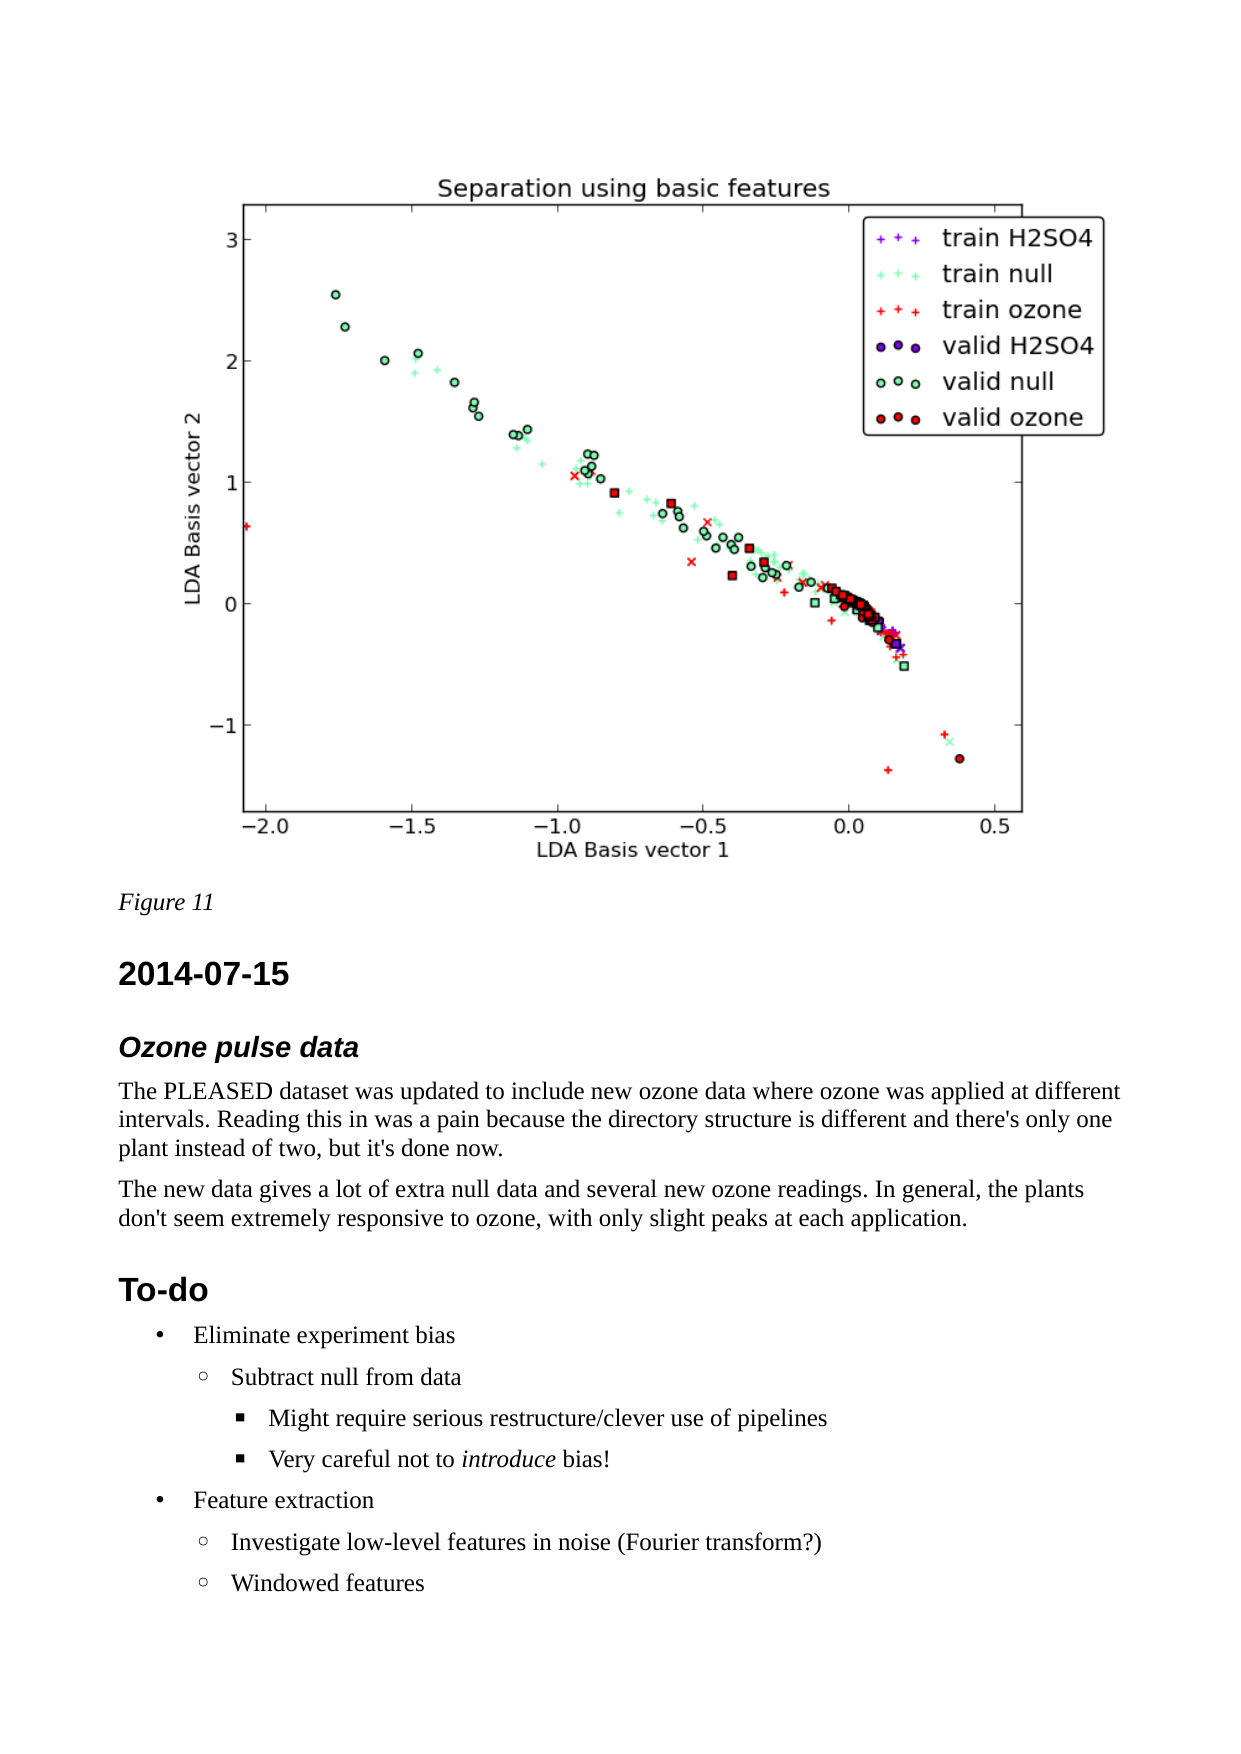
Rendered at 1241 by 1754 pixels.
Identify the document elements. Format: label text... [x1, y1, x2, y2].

text The PLEASED dataset was updated to include new ozone data where ozone was applied at different intervals. Reading this in was a pain because the directory structure is different and there's only one plant instead of two, but it's done now. [118, 1076, 1122, 1162]
subtitle Ozone pulse data [118, 1030, 1122, 1063]
list Eliminate experiment bias [156, 1321, 1122, 1349]
text The new data gives a lot of extra null data and several new ozone readings. In general, the plants don't seem extremely responsive to ozone, with only slight peaks at each application. [118, 1174, 1122, 1232]
list Feature extraction [156, 1486, 1122, 1514]
list Very careful not to introduce bias! [231, 1444, 1122, 1473]
subtitle To-do [118, 1269, 1122, 1308]
picture [118, 130, 1123, 888]
subtitle 2014-07-15 [118, 953, 1122, 992]
list Might require serious restructure/clever use of pipelines [231, 1403, 1122, 1432]
text Figure 11 [118, 888, 1122, 916]
list Subtract null from data [193, 1362, 1122, 1391]
list Investigate low-level features in noise (Fourier transform?) [193, 1527, 1122, 1556]
list Windowed features [193, 1568, 1122, 1597]
